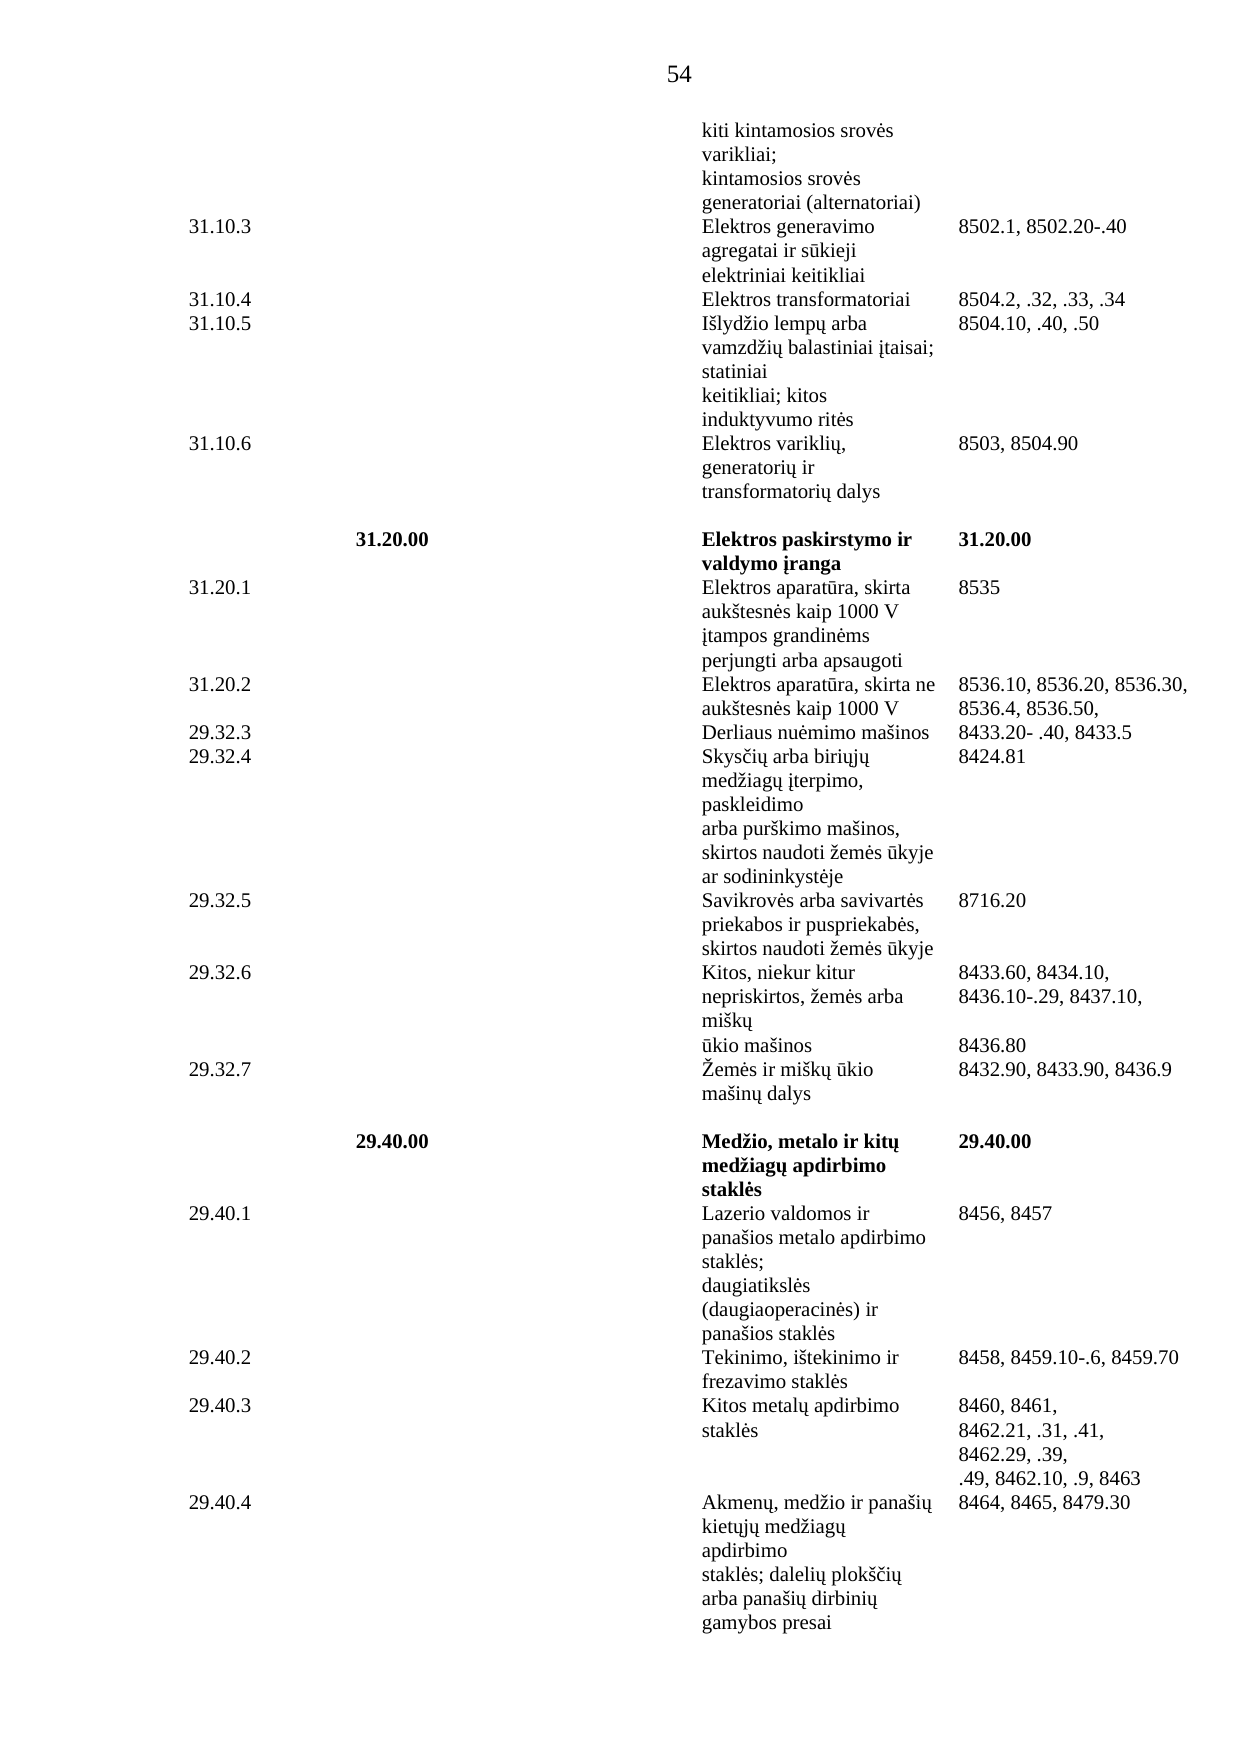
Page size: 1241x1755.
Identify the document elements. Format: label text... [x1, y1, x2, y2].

table_cell Akmenų, medžio ir panašių kietųjų medžiagų apdirbimo [690, 1490, 947, 1562]
table_cell 8464, 8465, 8479.30 [947, 1490, 1204, 1562]
table_cell [344, 720, 690, 744]
table_cell [690, 1466, 947, 1490]
table_cell 8504.10, .40, .50 [947, 311, 1204, 383]
table_cell [947, 1273, 1204, 1345]
table_cell [344, 1105, 690, 1129]
table_cell 8502.1, 8502.20-.40 [947, 214, 1204, 287]
table_cell [344, 888, 690, 936]
table_cell 31.10.3 [177, 214, 344, 287]
table_cell 29.40.4 [177, 1490, 344, 1562]
table_cell 8456, 8457 [947, 1201, 1204, 1273]
table_cell [177, 624, 344, 672]
table_cell .49, 8462.10, .9, 8463 [947, 1466, 1204, 1490]
table_cell 29.40.1 [177, 1201, 344, 1273]
table_cell [947, 1610, 1204, 1634]
table_cell 8535 [947, 575, 1204, 623]
table_cell [177, 118, 344, 166]
table_cell [177, 383, 344, 431]
table_cell [344, 1610, 690, 1634]
table_cell 8424.81 [947, 744, 1204, 816]
table_cell ar sodininkystėje [690, 864, 947, 888]
table_cell [177, 1105, 344, 1129]
table_cell [177, 1610, 344, 1634]
table_cell 31.10.5 [177, 311, 344, 383]
table_cell 29.32.3 [177, 720, 344, 744]
table_cell [947, 503, 1204, 527]
table_cell Žemės ir miškų ūkio mašinų dalys [690, 1057, 947, 1105]
table_cell [344, 672, 690, 720]
table_cell Elektros variklių, generatorių ir transformatorių dalys [690, 431, 947, 503]
table_cell Elektros paskirstymo ir valdymo įranga [690, 527, 947, 575]
table_cell [947, 864, 1204, 888]
table_cell [344, 624, 690, 672]
table_cell 29.32.6 [177, 960, 344, 1032]
table_cell [344, 1033, 690, 1057]
table_cell [344, 1466, 690, 1490]
table_cell 31.10.6 [177, 431, 344, 503]
table_cell 8433.20- .40, 8433.5 [947, 720, 1204, 744]
table_cell [344, 1490, 690, 1562]
table_cell [344, 816, 690, 864]
table_cell [344, 166, 690, 214]
table_cell 29.40.3 [177, 1394, 344, 1466]
table_cell 8460, 8461, 8462.21, .31, .41, 8462.29, .39, [947, 1394, 1204, 1466]
table_cell [344, 575, 690, 623]
table_cell Medžio, metalo ir kitų medžiagų apdirbimo staklės [690, 1129, 947, 1201]
table_cell 29.32.5 [177, 888, 344, 936]
table_cell 8432.90, 8433.90, 8436.9 [947, 1057, 1204, 1105]
table_cell [344, 214, 690, 287]
table_cell 29.32.4 [177, 744, 344, 816]
table_cell daugiatikslės (daugiaoperacinės) ir panašios staklės [690, 1273, 947, 1345]
table_cell [177, 166, 344, 214]
table_cell gamybos presai [690, 1610, 947, 1634]
table_cell [947, 816, 1204, 864]
table_cell [344, 1394, 690, 1466]
table_cell 29.40.00 [344, 1129, 690, 1201]
table_cell [947, 936, 1204, 960]
table_cell ūkio mašinos [690, 1033, 947, 1057]
table_cell [177, 1466, 344, 1490]
table_cell [177, 1562, 344, 1610]
table_cell arba purškimo mašinos, skirtos naudoti žemės ūkyje [690, 816, 947, 864]
table_cell Derliaus nuėmimo mašinos [690, 720, 947, 744]
table_cell kintamosios srovės generatoriai (alternatoriai) [690, 166, 947, 214]
table_cell [177, 1129, 344, 1201]
table_cell [344, 744, 690, 816]
table_cell [177, 936, 344, 960]
table_cell [344, 1273, 690, 1345]
table_cell 8436.80 [947, 1033, 1204, 1057]
table_cell 8503, 8504.90 [947, 431, 1204, 503]
table_cell [344, 960, 690, 1032]
table_cell [344, 1057, 690, 1105]
table_cell 31.10.4 [177, 287, 344, 311]
table_cell [177, 1033, 344, 1057]
table_cell skirtos naudoti žemės ūkyje [690, 936, 947, 960]
table_cell [344, 311, 690, 383]
table_cell [344, 118, 690, 166]
table_cell [177, 1273, 344, 1345]
table_cell 8458, 8459.10-.6, 8459.70 [947, 1345, 1204, 1393]
table_cell Tekinimo, ištekinimo ir frezavimo staklės [690, 1345, 947, 1393]
table_cell [344, 864, 690, 888]
table_cell [344, 431, 690, 503]
table_cell [947, 1105, 1204, 1129]
table_cell Kitos metalų apdirbimo staklės [690, 1394, 947, 1466]
table_cell [690, 503, 947, 527]
table_cell [344, 1345, 690, 1393]
table_cell įtampos grandinėms perjungti arba apsaugoti [690, 624, 947, 672]
table_cell Elektros aparatūra, skirta aukštesnės kaip 1000 V [690, 575, 947, 623]
table_cell 29.32.7 [177, 1057, 344, 1105]
table_cell [177, 503, 344, 527]
table_cell [344, 383, 690, 431]
table_cell [344, 1562, 690, 1610]
table_cell Elektros transformatoriai [690, 287, 947, 311]
table_cell [947, 166, 1204, 214]
table_cell [344, 936, 690, 960]
table_cell 31.20.00 [344, 527, 690, 575]
table_cell [177, 864, 344, 888]
table_cell 8716.20 [947, 888, 1204, 936]
table_cell Elektros generavimo agregatai ir sūkieji elektriniai keitikliai [690, 214, 947, 287]
table_cell [947, 624, 1204, 672]
table_cell 29.40.2 [177, 1345, 344, 1393]
table_cell 8536.10, 8536.20, 8536.30, 8536.4, 8536.50, [947, 672, 1204, 720]
table_cell [947, 383, 1204, 431]
table_cell Išlydžio lempų arba vamzdžių balastiniai įtaisai; statiniai [690, 311, 947, 383]
table_cell [344, 503, 690, 527]
table_cell 8504.2, .32, .33, .34 [947, 287, 1204, 311]
table_cell [177, 527, 344, 575]
table_cell 31.20.1 [177, 575, 344, 623]
table_cell kiti kintamosios srovės varikliai; [690, 118, 947, 166]
table_cell 31.20.2 [177, 672, 344, 720]
table_cell [690, 1105, 947, 1129]
table_cell [177, 816, 344, 864]
table_cell Skysčių arba biriųjų medžiagų įterpimo, paskleidimo [690, 744, 947, 816]
table_cell 29.40.00 [947, 1129, 1204, 1201]
table_cell keitikliai; kitos induktyvumo ritės [690, 383, 947, 431]
table_cell [344, 287, 690, 311]
table_cell Savikrovės arba savivartės priekabos ir puspriekabės, [690, 888, 947, 936]
table_cell Elektros aparatūra, skirta ne aukštesnės kaip 1000 V [690, 672, 947, 720]
table_cell [947, 118, 1204, 166]
table_cell 8433.60, 8434.10, 8436.10-.29, 8437.10, [947, 960, 1204, 1032]
table_cell Kitos, niekur kitur nepriskirtos, žemės arba miškų [690, 960, 947, 1032]
table_cell staklės; dalelių plokščių arba panašių dirbinių [690, 1562, 947, 1610]
table_cell [344, 1201, 690, 1273]
table_cell 31.20.00 [947, 527, 1204, 575]
table_cell Lazerio valdomos ir panašios metalo apdirbimo staklės; [690, 1201, 947, 1273]
table_cell [947, 1562, 1204, 1610]
